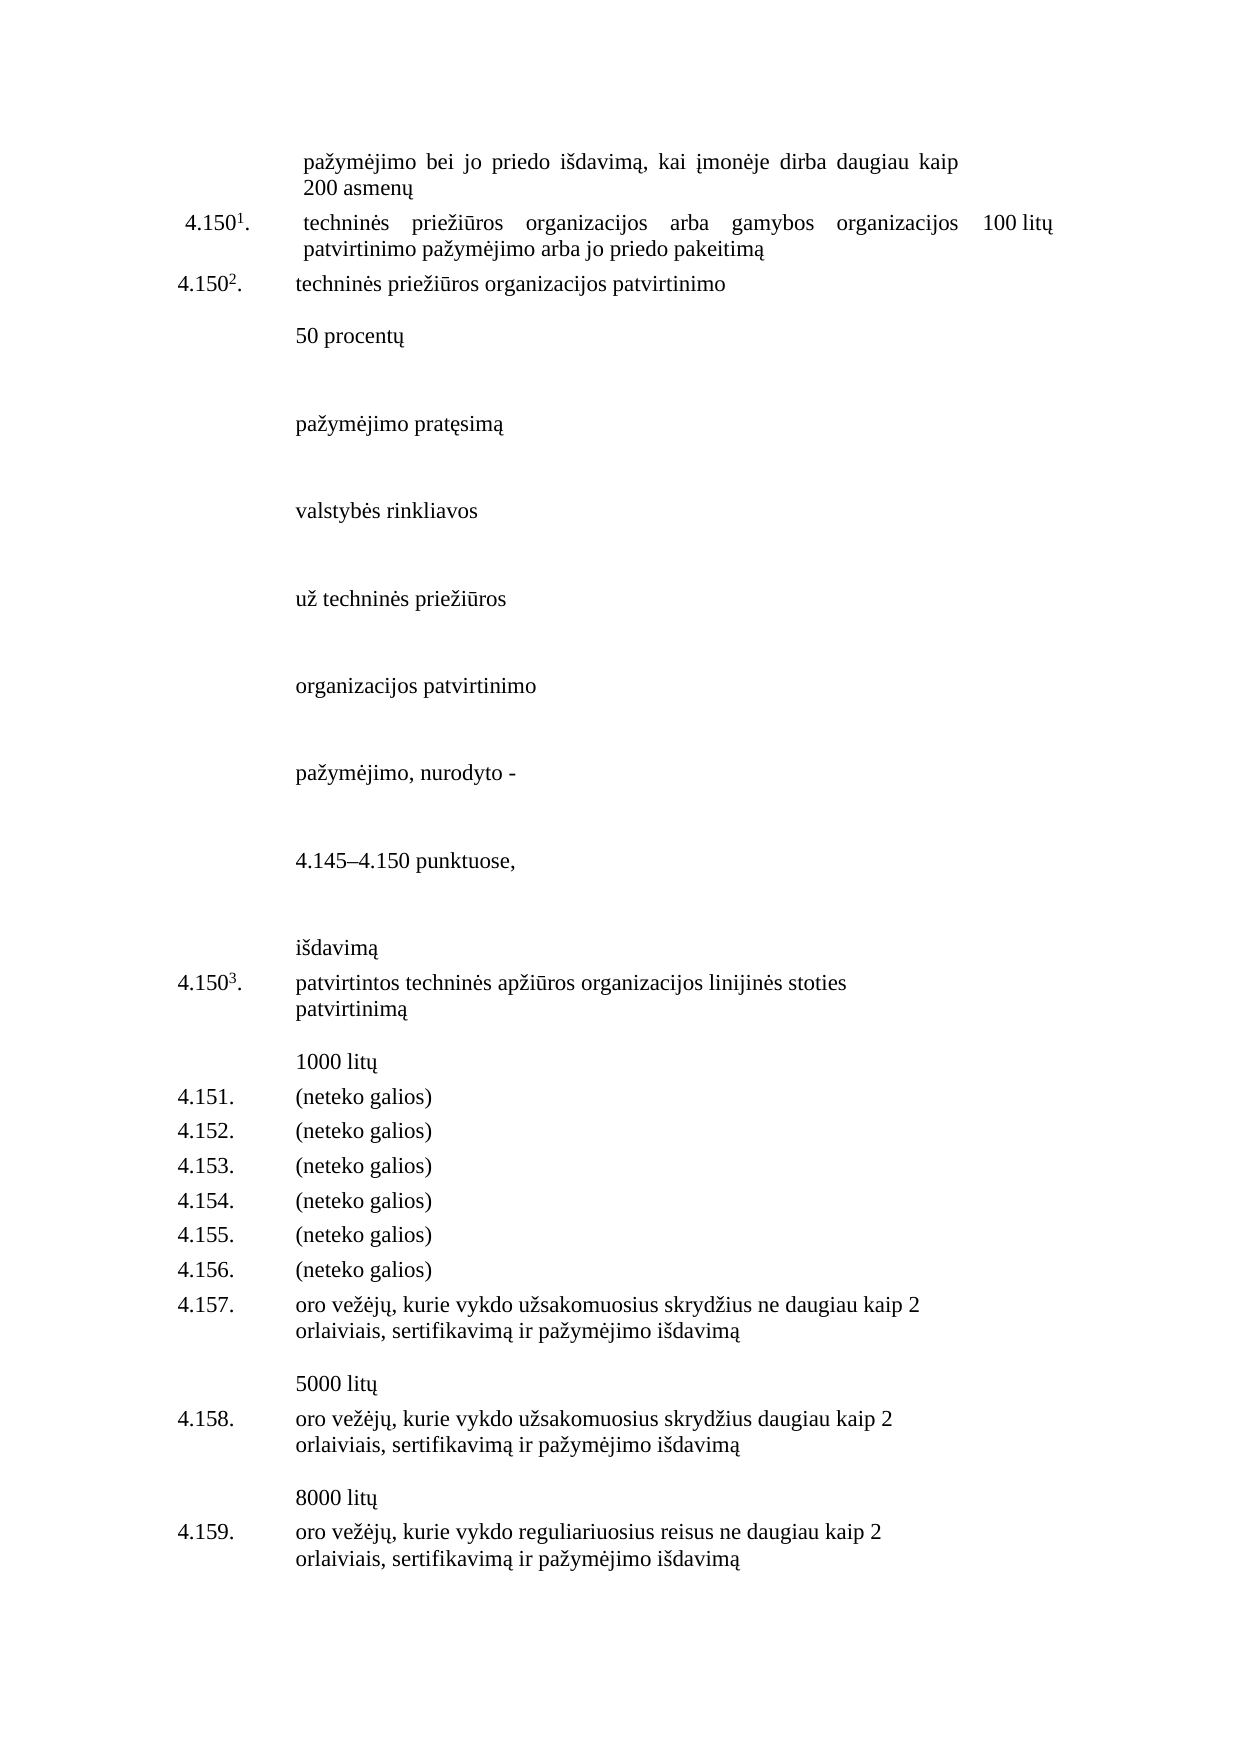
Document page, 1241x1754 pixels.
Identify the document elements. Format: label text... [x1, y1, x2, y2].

text pažymėjimo pratęsimą [177, 357, 945, 436]
table_cell 100 litų [971, 209, 1144, 270]
text pažymėjimo, nurodyto - [177, 707, 945, 786]
text 4.155. (neteko galios) [177, 1221, 945, 1248]
text 4.157. oro vežėjų, kurie vykdo užsakomuosius skrydžius ne daugiau kaip 2 orlaiviais, sertifikavimą ir pažymėjimo išdavimą 5000 litų [177, 1291, 945, 1396]
table_cell [174, 148, 292, 209]
table_cell techninės priežiūros organizacijos arba gamybos organizacijos patvirtinimo pažymėjimo arba jo priedo pakeitimą [292, 209, 971, 270]
text už techninės priežiūros [177, 532, 945, 611]
text 4.1502. techninės priežiūros organizacijos patvirtinimo 50 procentų [177, 270, 945, 349]
text 4.156. (neteko galios) [177, 1256, 945, 1282]
text 4.159. oro vežėjų, kurie vykdo reguliariuosius reisus ne daugiau kaip 2 orlaiviais, sertifikavimą ir pažymėjimo išdavimą [177, 1518, 945, 1571]
text 4.158. oro vežėjų, kurie vykdo užsakomuosius skrydžius daugiau kaip 2 orlaiviais, sertifikavimą ir pažymėjimo išdavimą 8000 litų [177, 1404, 945, 1510]
text 4.154. (neteko galios) [177, 1187, 945, 1213]
table_cell 4.1501. [174, 209, 292, 270]
text organizacijos patvirtinimo [177, 619, 945, 698]
text 4.152. (neteko galios) [177, 1117, 945, 1144]
table_cell [971, 148, 1144, 209]
text 4.151. (neteko galios) [177, 1083, 945, 1109]
text 4.1503. patvirtintos techninės apžiūros organizacijos linijinės stoties patvirtinimą 1000 litų [177, 969, 945, 1074]
table_cell pažymėjimo bei jo priedo išdavimą, kai įmonėje dirba daugiau kaip 200 asmenų [292, 148, 971, 209]
text 4.153. (neteko galios) [177, 1152, 945, 1178]
text 4.145–4.150 punktuose, [177, 794, 945, 873]
text išdavimą [177, 882, 945, 961]
text valstybės rinkliavos [177, 444, 945, 524]
